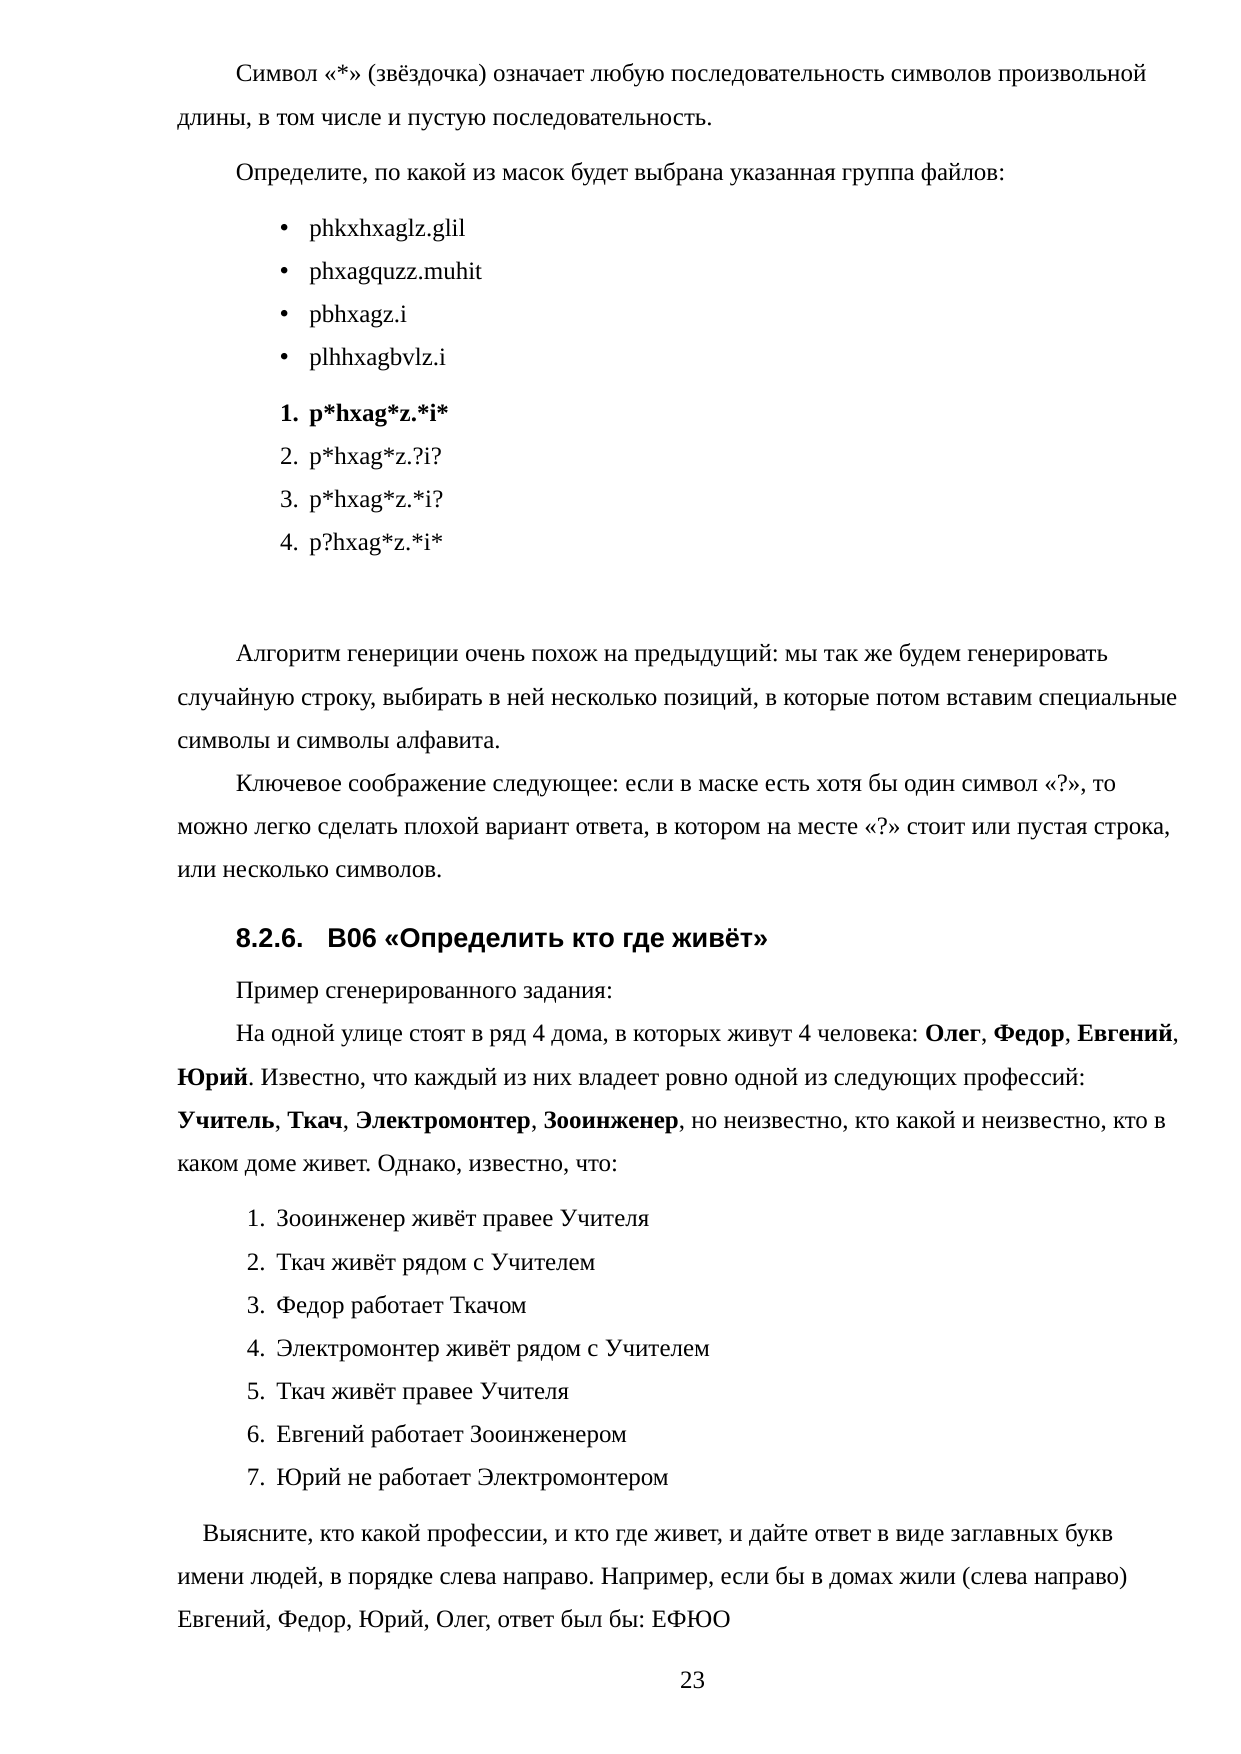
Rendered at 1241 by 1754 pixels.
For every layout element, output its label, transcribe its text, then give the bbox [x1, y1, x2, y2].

text Алгоритм генериции очень похож на предыдущий: мы так же будем генерировать случайную строку, выбирать в ней несколько позиций, в которые потом вставим специальные символы и символы алфавита. [177, 638, 1182, 753]
subtitle B06 «Определить кто где живёт» [177, 922, 1182, 953]
list Евгений работает Зооинженером [221, 1419, 1182, 1448]
text Выясните, кто какой профессии, и кто где живет, и дайте ответ в виде заглавных букв имени людей, в порядке слева направо. Например, если бы в домах жили (слева направо) Евгений, Федор, Юрий, Олег, ответ был бы: ЕФЮО [177, 1518, 1182, 1633]
text Определите, по какой из масок будет выбрана указанная группа файлов: [177, 157, 1182, 186]
list Ткач живёт рядом c Учителем [221, 1247, 1182, 1275]
list p*hxag*z.?i? [221, 441, 1182, 470]
list p?hxag*z.*i* [221, 527, 1182, 556]
list p*hxag*z.*i* [221, 398, 1182, 427]
text На одной улице стоят в ряд 4 дома, в которых живут 4 человека: Олег, Федор, Евгений, Юрий. Известно, что каждый из них владеет ровно одной из следующих профессий: Учитель, Ткач, Электромонтер, Зооинженер, но неизвестно, кто какой и неизвестно, кто в каком доме живет. Однако, известно, что: [177, 1018, 1182, 1177]
list plhhxagbvlz.i [221, 342, 1182, 371]
list Зооинженер живёт правее Учителя [221, 1203, 1182, 1232]
text Пример сгенерированного задания: [177, 975, 1182, 1004]
list phkxhxaglz.glil [221, 213, 1182, 242]
text Ключевое соображение следующее: если в маске есть хотя бы один символ «?», то можно легко сделать плохой вариант ответа, в котором на месте «?» стоит или пустая строка, или несколько символов. [177, 768, 1182, 883]
list p*hxag*z.*i? [221, 484, 1182, 513]
list pbhxagz.i [221, 299, 1182, 328]
list Федор работает Ткачом [221, 1290, 1182, 1318]
list phxagquzz.muhit [221, 256, 1182, 285]
list Юрий не работает Электромонтером [221, 1462, 1182, 1491]
list Электромонтер живёт рядом c Учителем [221, 1333, 1182, 1362]
text Символ «*» (звёздочка) означает любую последовательность символов произвольной длины, в том числе и пустую последовательность. [177, 58, 1182, 130]
list Ткач живёт правее Учителя [221, 1376, 1182, 1405]
